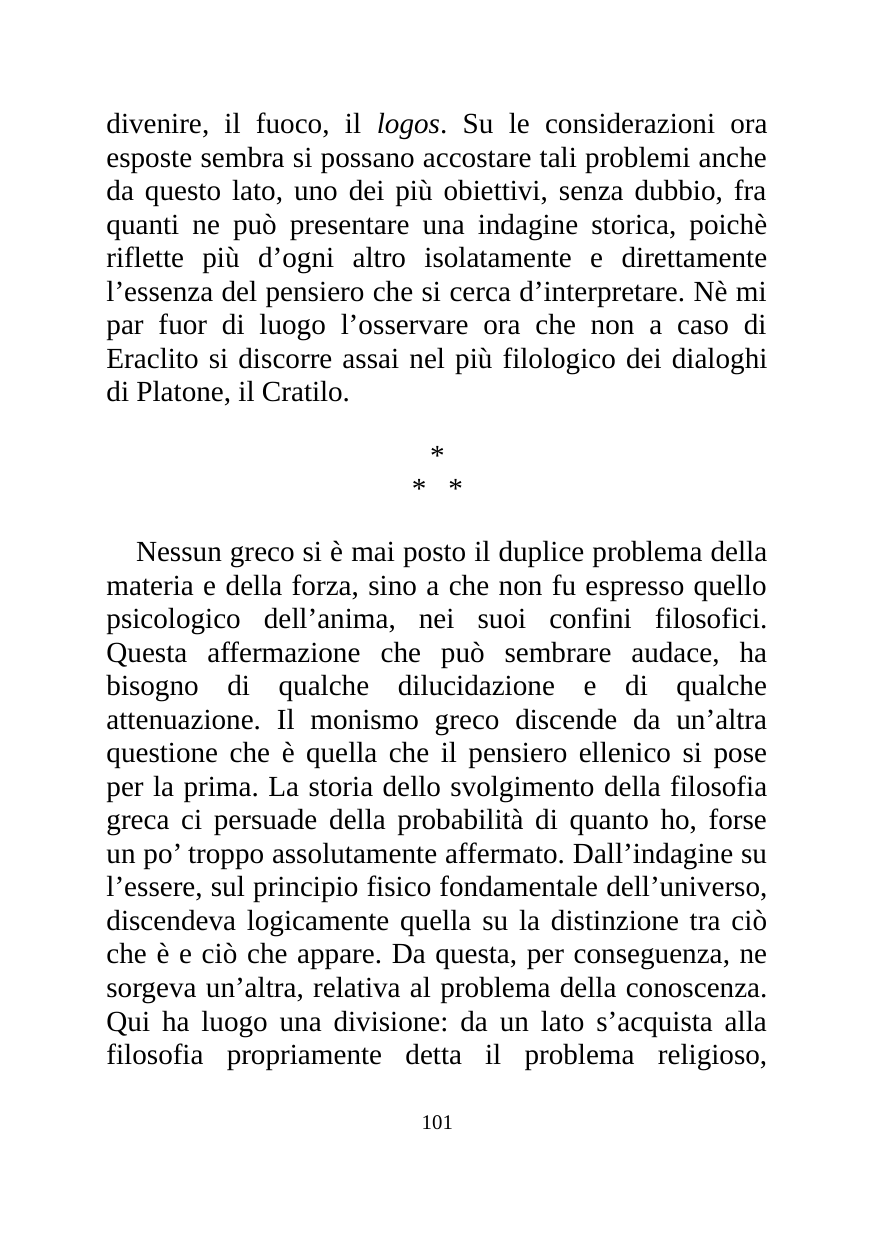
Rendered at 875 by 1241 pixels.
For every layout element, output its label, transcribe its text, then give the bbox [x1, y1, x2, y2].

text * * * [106, 438, 768, 505]
text divenire, il fuoco, il logos. Su le considerazioni ora esposte sembra si possano accostare tali problemi anche da questo lato, uno dei più obiettivi, senza dubbio, fra quanti ne può presentare una indagine storica, poichè riflette più d’ogni altro isolatamente e direttamente l’essenza del pensiero che si cerca d’interpretare. Nè mi par fuor di luogo l’osservare ora che non a caso di Eraclito si discorre assai nel più filologico dei dialoghi di Platone, il Cratilo. [106, 106, 768, 408]
text Nessun greco si è mai posto il duplice problema della materia e della forza, sino a che non fu espresso quello psicologico dell’anima, nei suoi confini filosofici. Questa affermazione che può sembrare audace, ha bisogno di qualche dilucidazione e di qualche attenuazione. Il monismo greco discende da un’altra questione che è quella che il pensiero ellenico si pose per la prima. La storia dello svolgimento della filosofia greca ci persuade della probabilità di quanto ho, forse un po’ troppo assolutamente affermato. Dall’indagine su l’essere, sul principio fisico fondamentale dell’universo, discendeva logicamente quella su la distinzione tra ciò che è e ciò che appare. Da questa, per conseguenza, ne sorgeva un’altra, relativa al problema della conoscenza. Qui ha luogo una divisione: da un lato s’acquista alla filosofia propriamente detta il problema religioso, [106, 534, 768, 1071]
